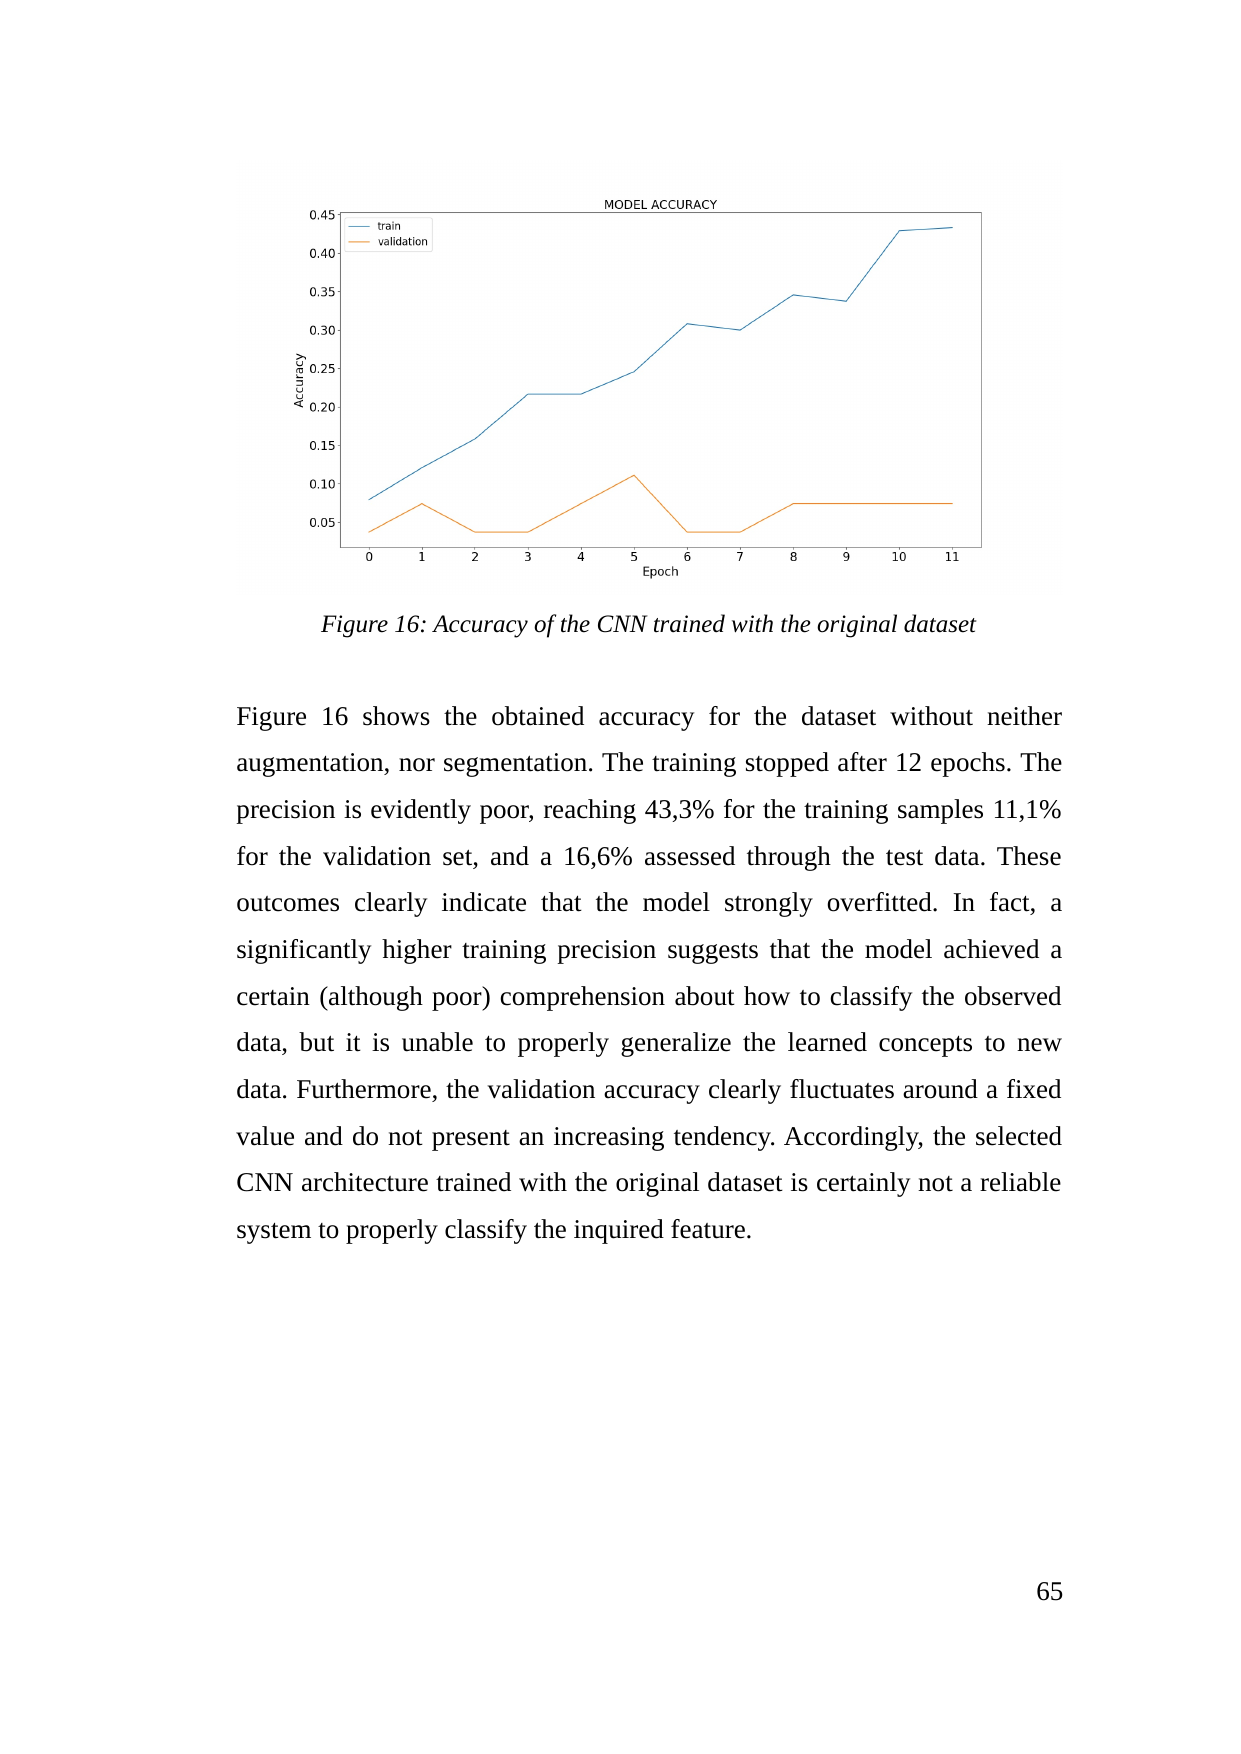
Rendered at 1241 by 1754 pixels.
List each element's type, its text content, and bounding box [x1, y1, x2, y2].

text Figure 16 shows the obtained accuracy for the dataset without neither augmentation, nor segmentation. The training stopped after 12 epochs. The precision is evidently poor, reaching 43,3% for the training samples 11,1% for the validation set, and a 16,6% assessed through the test data. These outcomes clearly indicate that the model strongly overfitted. In fact, a significantly higher training precision suggests that the model achieved a certain (although poor) comprehension about how to classify the observed data, but it is unable to properly generalize the learned concepts to new data. Furthermore, the validation accuracy clearly fluctuates around a fixed value and do not present an increasing tendency. Accordingly, the selected CNN architecture trained with the original dataset is certainly not a reliable system to properly classify the inquired feature. [236, 700, 1063, 1244]
text Figure 16: Accuracy of the CNN trained with the original dataset [236, 595, 1063, 638]
picture [236, 160, 1063, 595]
